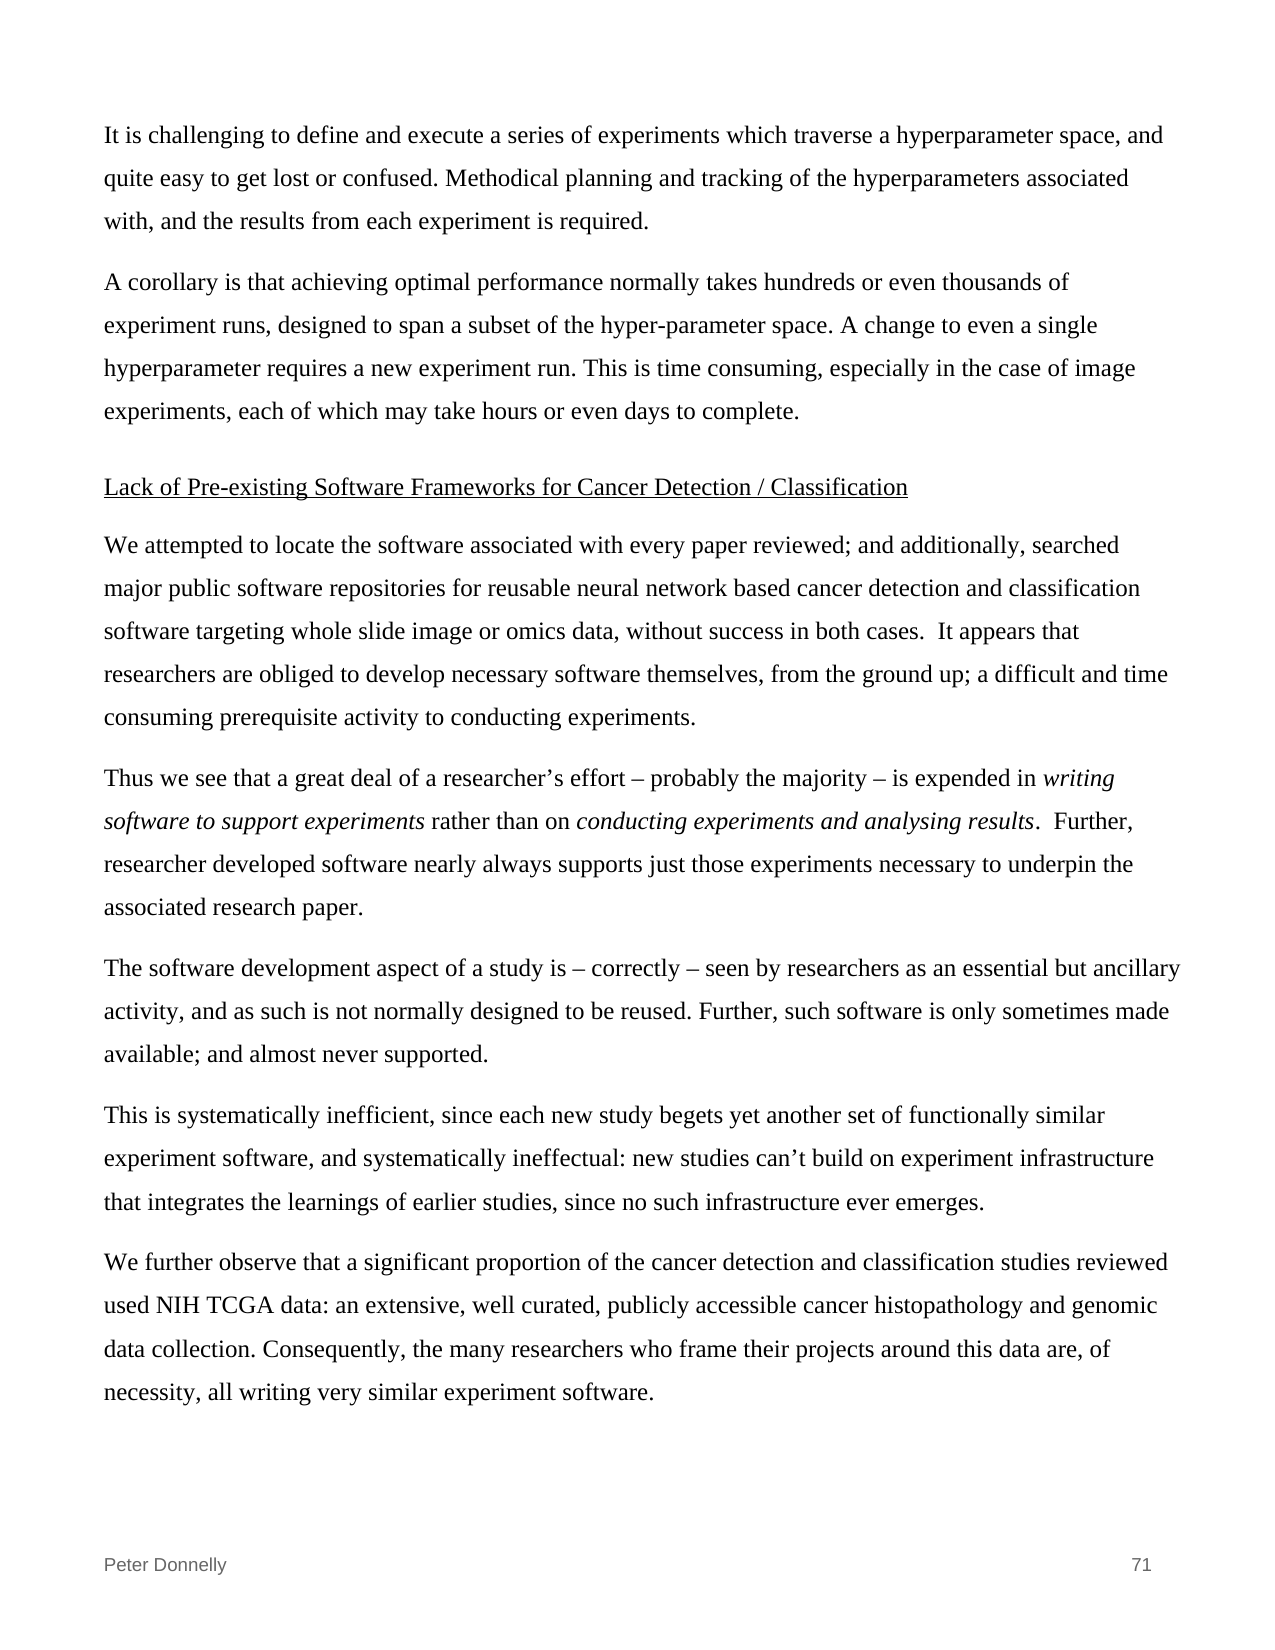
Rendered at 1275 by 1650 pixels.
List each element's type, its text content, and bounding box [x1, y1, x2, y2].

text Thus we see that a great deal of a researcher’s effort – probably the majority – is expended in writing software to support experiments rather than on conducting experiments and analysing results. Further, researcher developed software nearly always supports just those experiments necessary to underpin the associated research paper. [103, 763, 1181, 921]
text This is systematically inefficient, since each new study begets yet another set of functionally similar experiment software, and systematically ineffectual: new studies can’t build on experiment infrastructure that integrates the learnings of earlier studies, since no such infrastructure ever emerges. [103, 1100, 1181, 1215]
text We attempted to locate the software associated with every paper reviewed; and additionally, searched major public software repositories for reusable neural network based cancer detection and classification software targeting whole slide image or omics data, without success in both cases. It appears that researchers are obliged to develop necessary software themselves, from the ground up; a difficult and time consuming prerequisite activity to conducting experiments. [103, 530, 1181, 731]
text We further observe that a significant proportion of the cancer detection and classification studies reviewed used NIH TCGA data: an extensive, well curated, publicly accessible cancer histopathology and genomic data collection. Consequently, the many researchers who frame their projects around this data are, of necessity, all writing very similar experiment software. [103, 1247, 1181, 1406]
text The software development aspect of a study is – correctly – seen by researchers as an essential but ancillary activity, and as such is not normally designed to be reused. Further, such software is only sometimes made available; and almost never supported. [103, 953, 1181, 1068]
text A corollary is that achieving optimal performance normally takes hundreds or even thousands of experiment runs, designed to span a subset of the hyper-parameter space. A change to even a single hyperparameter requires a new experiment run. This is time consuming, especially in the case of image experiments, each of which may take hours or even days to complete. [103, 267, 1181, 425]
text Lack of Pre-existing Software Frameworks for Cancer Detection / Classification [103, 472, 1181, 501]
text It is challenging to define and execute a series of experiments which traverse a hyperparameter space, and quite easy to get lost or confused. Methodical planning and tracking of the hyperparameters associated with, and the results from each experiment is required. [103, 120, 1181, 235]
